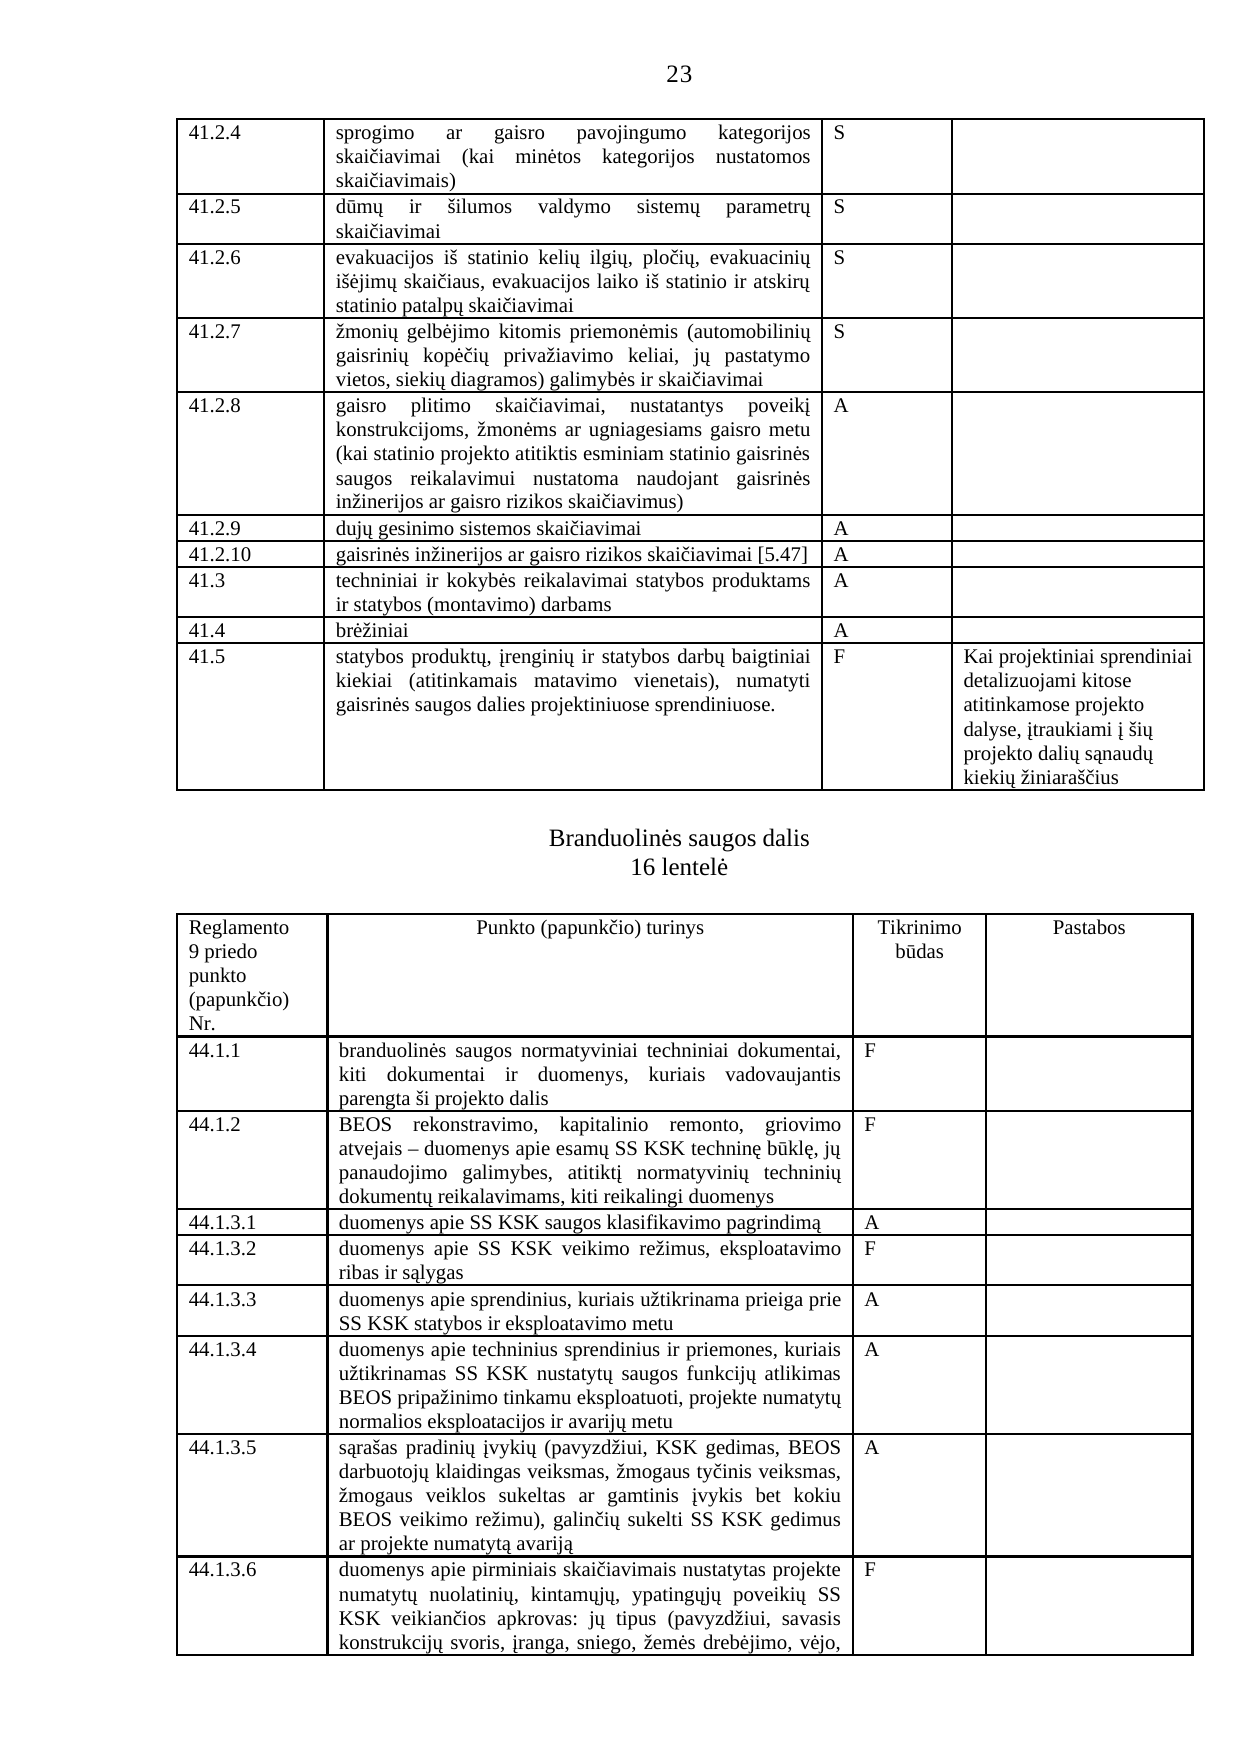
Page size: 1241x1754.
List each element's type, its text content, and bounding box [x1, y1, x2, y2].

table_cell 41.2.9 [178, 516, 323, 540]
table_cell žmonių gelbėjimo kitomis priemonėmis (automobilinių gaisrinių kopėčių privažiavimo keliai, jų pastatymo vietos, siekių diagramos) galimybės ir skaičiavimai [325, 319, 821, 391]
table_cell 41.2.6 [178, 245, 323, 317]
table_cell [987, 1558, 1191, 1654]
table_cell duomenys apie SS KSK saugos klasifikavimo pagrindimą [329, 1210, 852, 1234]
table_cell [987, 1210, 1191, 1234]
table_cell gaisrinės inžinerijos ar gaisro rizikos skaičiavimai [5.47] [325, 542, 821, 566]
table_cell evakuacijos iš statinio kelių ilgių, pločių, evakuacinių išėjimų skaičiaus, evakuacijos laiko iš statinio ir atskirų statinio patalpų skaičiavimai [325, 245, 821, 317]
table_cell A [854, 1210, 985, 1234]
table_cell [953, 393, 1203, 513]
table_cell F [854, 1236, 985, 1284]
table_cell S [823, 245, 951, 317]
table_cell 44.1.2 [178, 1112, 326, 1208]
table_cell F [854, 1558, 985, 1654]
table_cell 41.2.8 [178, 393, 323, 513]
text 16 lentelė [177, 852, 1181, 881]
table_cell [987, 1286, 1191, 1334]
table_cell S [823, 319, 951, 391]
table_cell A [823, 542, 951, 566]
table_cell sąrašas pradinių įvykių (pavyzdžiui, KSK gedimas, BEOS darbuotojų klaidingas veiksmas, žmogaus tyčinis veiksmas, žmogaus veiklos sukeltas ar gamtinis įvykis bet kokiu BEOS veikimo režimu), galinčių sukelti SS KSK gedimus ar projekte numatytą avariją [329, 1435, 852, 1555]
table_cell [953, 542, 1203, 566]
table_cell S [823, 120, 951, 192]
table_cell A [823, 393, 951, 513]
table_cell 41.2.5 [178, 195, 323, 243]
table_cell 44.1.3.4 [178, 1337, 326, 1433]
table_cell A [854, 1435, 985, 1555]
table_cell [953, 195, 1203, 243]
table_cell [953, 245, 1203, 317]
table_cell dūmų ir šilumos valdymo sistemų parametrų skaičiavimai [325, 195, 821, 243]
table_header Punkto (papunkčio) turinys [329, 915, 852, 1035]
table_cell [987, 1337, 1191, 1433]
table_cell [953, 618, 1203, 642]
table_cell A [823, 516, 951, 540]
table_cell [987, 1435, 1191, 1555]
table_cell F [854, 1038, 985, 1110]
table_cell 44.1.3.1 [178, 1210, 326, 1234]
table_cell 41.2.4 [178, 120, 323, 192]
table_cell 44.1.3.6 [178, 1558, 326, 1654]
table_cell branduolinės saugos normatyviniai techniniai dokumentai, kiti dokumentai ir duomenys, kuriais vadovaujantis parengta ši projekto dalis [329, 1038, 852, 1110]
table_cell 44.1.1 [178, 1038, 326, 1110]
table_cell 41.3 [178, 568, 323, 616]
table_cell dujų gesinimo sistemos skaičiavimai [325, 516, 821, 540]
table_cell S [823, 195, 951, 243]
table_cell 41.4 [178, 618, 323, 642]
table_cell [953, 516, 1203, 540]
table_cell 41.2.10 [178, 542, 323, 566]
table_cell [953, 319, 1203, 391]
table_cell F [854, 1112, 985, 1208]
table_cell 41.5 [178, 644, 323, 789]
table_cell statybos produktų, įrenginių ir statybos darbų baigtiniai kiekiai (atitinkamais matavimo vienetais), numatyti gaisrinės saugos dalies projektiniuose sprendiniuose. [325, 644, 821, 789]
table_header Tikrinimo būdas [854, 915, 985, 1035]
table_cell [987, 1112, 1191, 1208]
table_cell duomenys apie techninius sprendinius ir priemones, kuriais užtikrinamas SS KSK nustatytų saugos funkcijų atlikimas BEOS pripažinimo tinkamu eksploatuoti, projekte numatytų normalios eksploatacijos ir avarijų metu [329, 1337, 852, 1433]
table_cell gaisro plitimo skaičiavimai, nustatantys poveikį konstrukcijoms, žmonėms ar ugniagesiams gaisro metu (kai statinio projekto atitiktis esminiam statinio gaisrinės saugos reikalavimui nustatoma naudojant gaisrinės inžinerijos ar gaisro rizikos skaičiavimus) [325, 393, 821, 513]
table_cell A [854, 1286, 985, 1334]
table_cell 44.1.3.2 [178, 1236, 326, 1284]
table_cell 41.2.7 [178, 319, 323, 391]
table_cell A [823, 618, 951, 642]
table_cell brėžiniai [325, 618, 821, 642]
table_cell [953, 568, 1203, 616]
table_cell duomenys apie sprendinius, kuriais užtikrinama prieiga prie SS KSK statybos ir eksploatavimo metu [329, 1286, 852, 1334]
table_cell [987, 1236, 1191, 1284]
table_cell A [854, 1337, 985, 1433]
table_header Reglamento 9 priedo punkto (papunkčio) Nr. [178, 915, 326, 1035]
table_cell [953, 120, 1203, 192]
table_cell F [823, 644, 951, 789]
table_cell A [823, 568, 951, 616]
table_cell duomenys apie SS KSK veikimo režimus, eksploatavimo ribas ir sąlygas [329, 1236, 852, 1284]
table_header Pastabos [987, 915, 1191, 1035]
table_cell Kai projektiniai sprendiniai detalizuojami kitose atitinkamose projekto dalyse, įtraukiami į šių projekto dalių sąnaudų kiekių žiniaraščius [953, 644, 1203, 789]
table_cell BEOS rekonstravimo, kapitalinio remonto, griovimo atvejais – duomenys apie esamų SS KSK techninę būklę, jų panaudojimo galimybes, atitiktį normatyvinių techninių dokumentų reikalavimams, kiti reikalingi duomenys [329, 1112, 852, 1208]
text Branduolinės saugos dalis [177, 823, 1181, 852]
table_cell 44.1.3.5 [178, 1435, 326, 1555]
table_cell techniniai ir kokybės reikalavimai statybos produktams ir statybos (montavimo) darbams [325, 568, 821, 616]
table_cell [987, 1038, 1191, 1110]
table_cell duomenys apie pirminiais skaičiavimais nustatytas projekte numatytų nuolatinių, kintamųjų, ypatingųjų poveikių SS KSK veikiančios apkrovas: jų tipus (pavyzdžiui, savasis konstrukcijų svoris, įranga, sniego, žemės drebėjimo, vėjo, [329, 1558, 852, 1654]
table_cell 44.1.3.3 [178, 1286, 326, 1334]
table_cell sprogimo ar gaisro pavojingumo kategorijos skaičiavimai (kai minėtos kategorijos nustatomos skaičiavimais) [325, 120, 821, 192]
